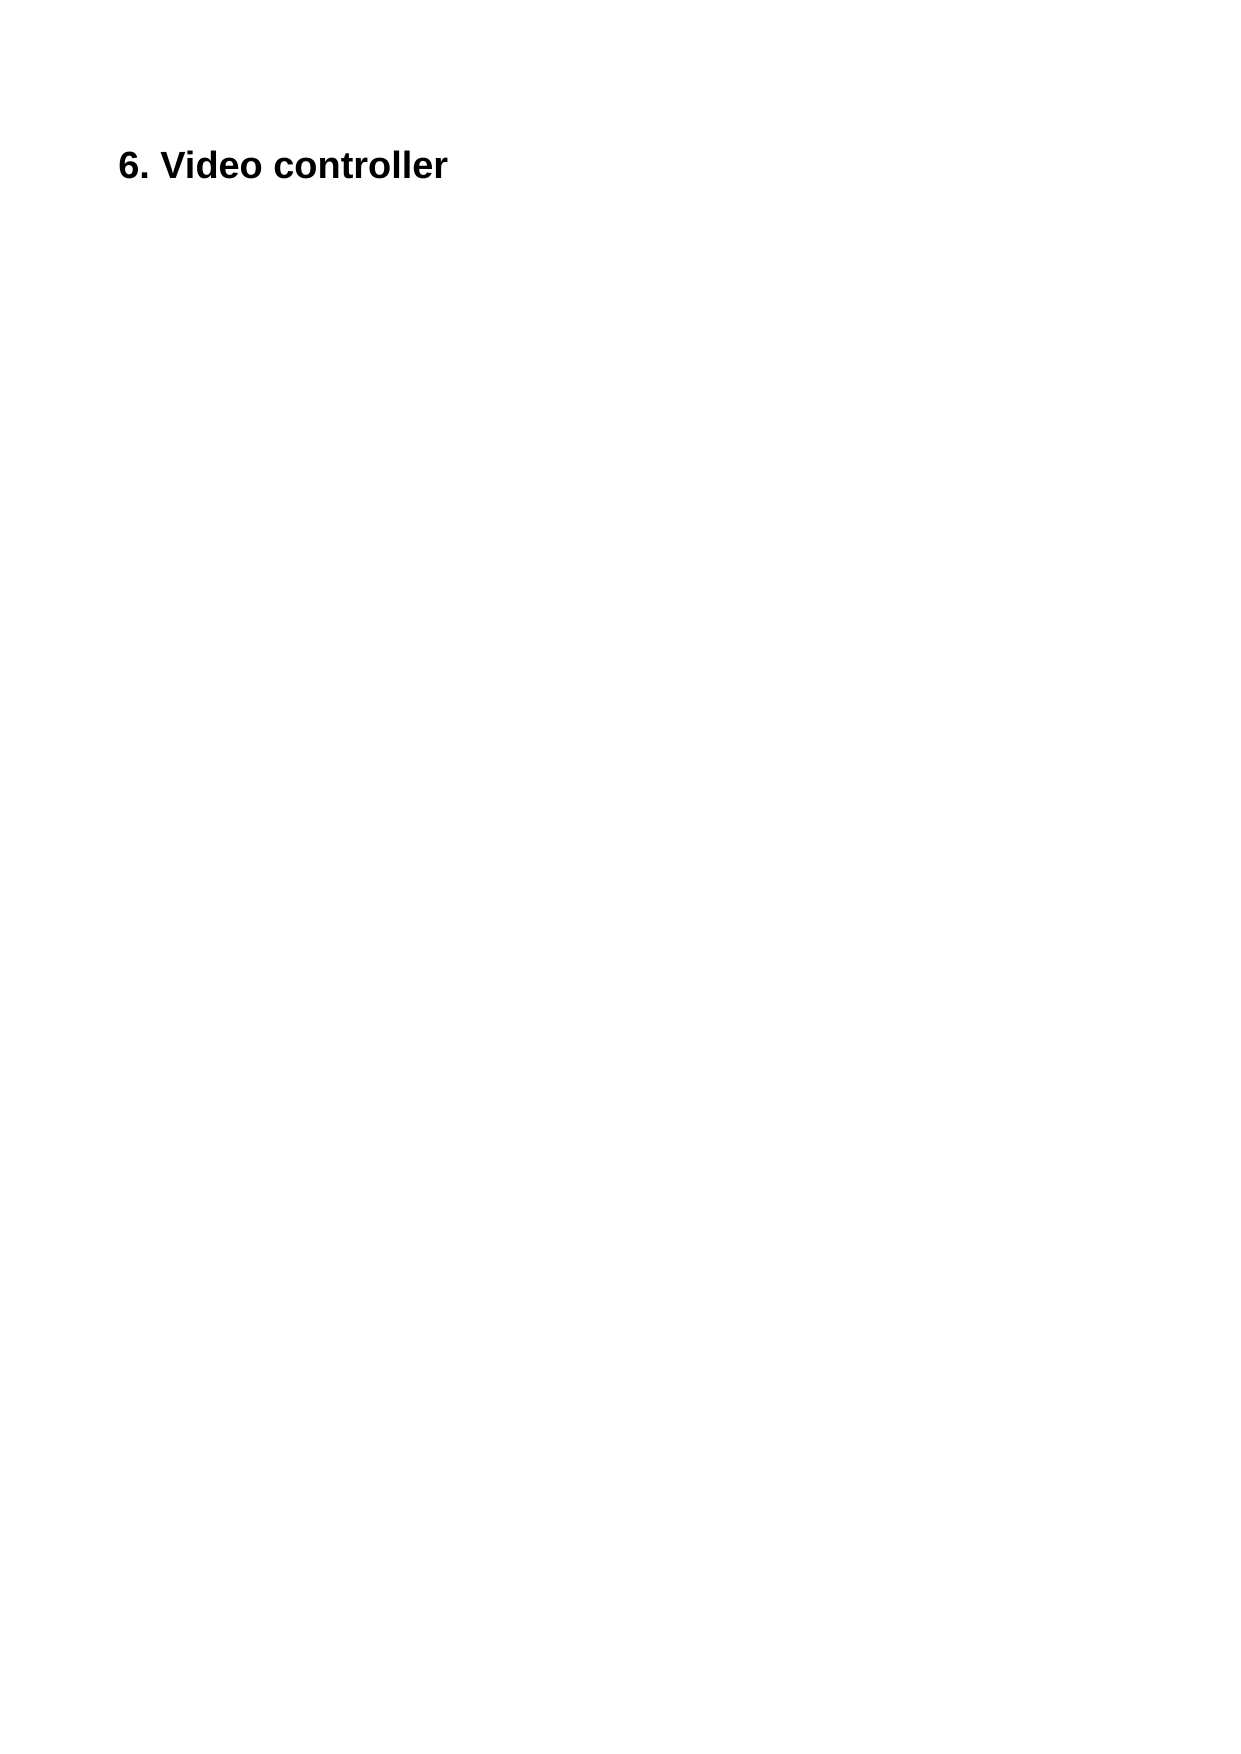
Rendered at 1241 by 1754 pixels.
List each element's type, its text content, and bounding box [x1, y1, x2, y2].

subtitle 6. Video controller [118, 143, 1122, 187]
